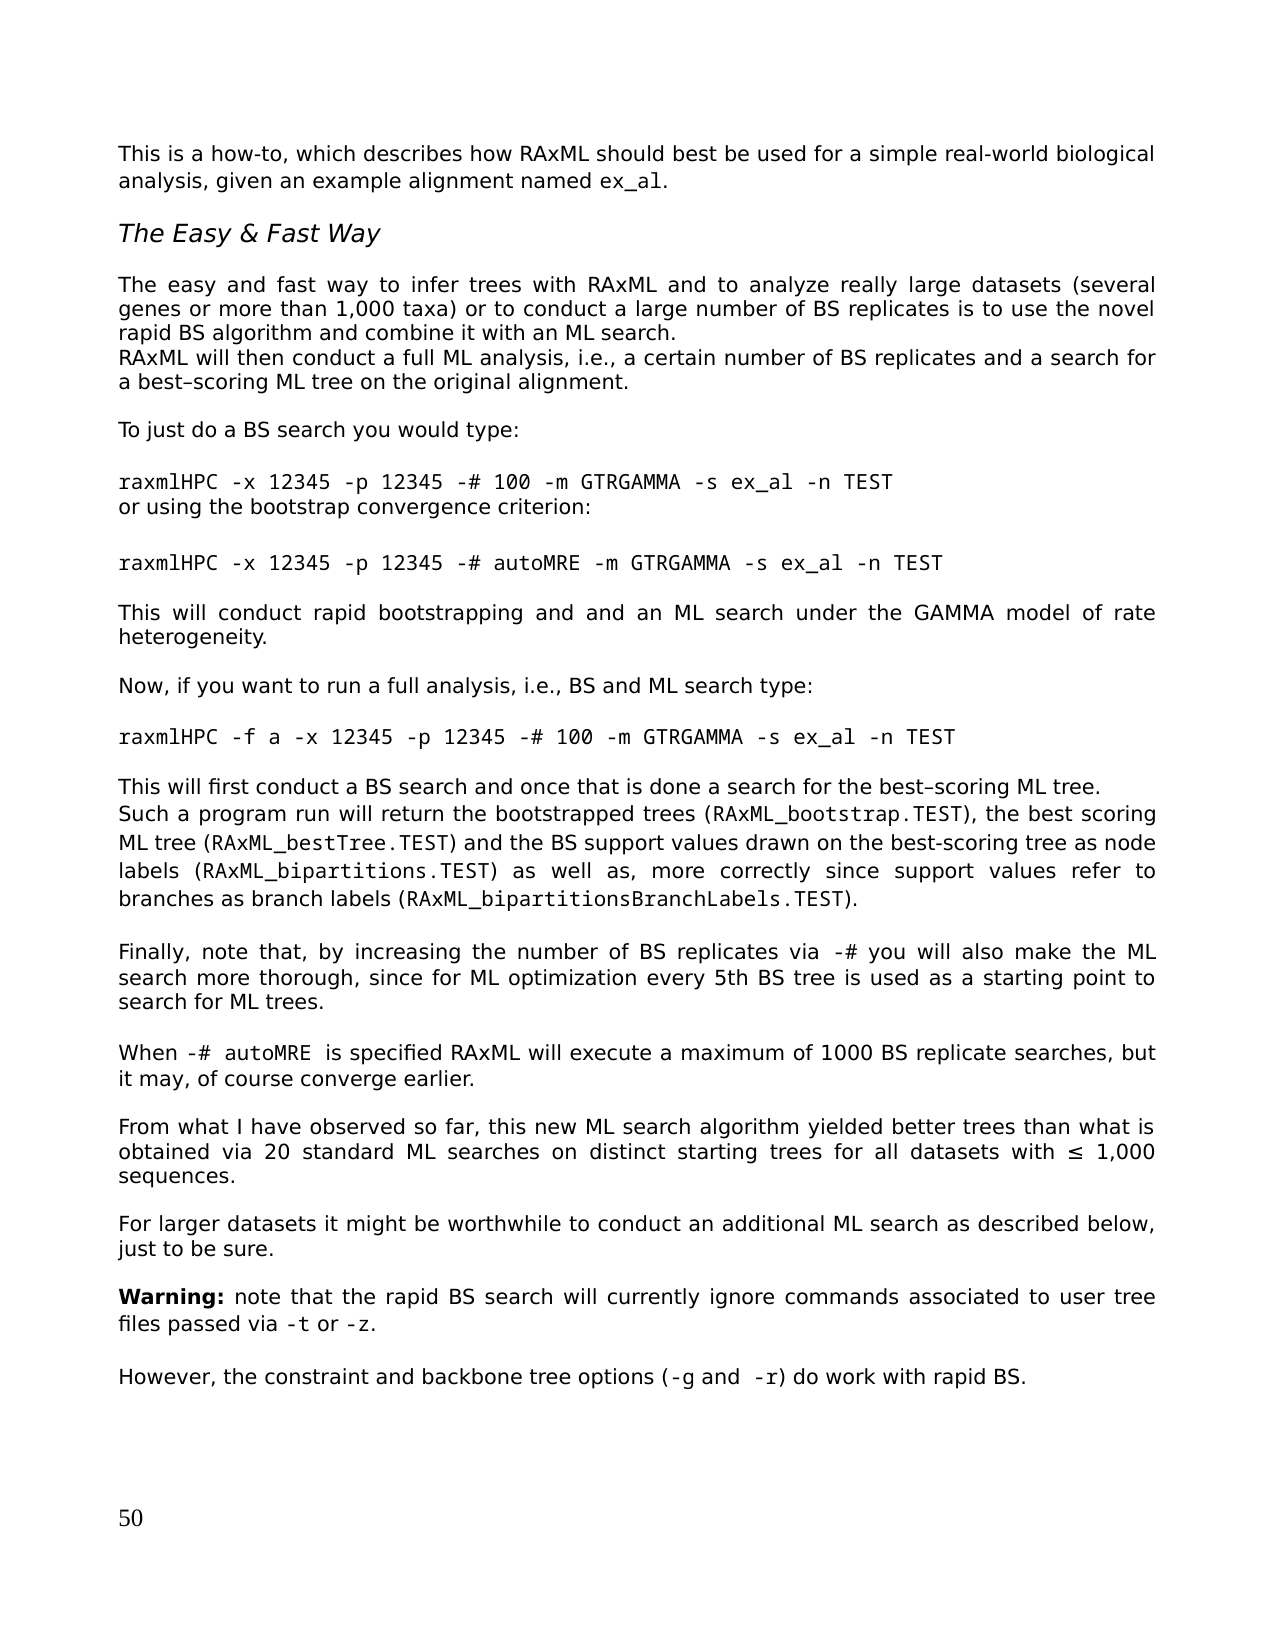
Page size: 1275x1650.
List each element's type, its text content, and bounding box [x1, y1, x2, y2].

text Such a program run will return the bootstrapped trees (RAxML_bootstrap.TEST), the best scoring ML tree (RAxML_bestTree.TEST) and the BS support values drawn on the best-scoring tree as node labels (RAxML_bipartitions.TEST) as well as, more correctly since support values refer to branches as branch labels (RAxML_bipartitionsBranchLabels.TEST). [118, 799, 1157, 913]
text This is a how-to, which describes how RAxML should best be used for a simple real-world biological analysis, given an example alignment named ex_al. [118, 142, 1157, 195]
text raxmlHPC -f a -x 12345 -p 12345 -# 100 -m GTRGAMMA -s ex_al -n TEST [118, 722, 1157, 751]
text raxmlHPC -x 12345 -p 12345 -# 100 -m GTRGAMMA -s ex_al -n TEST [118, 467, 1157, 495]
text RAxML will then conduct a full ML analysis, i.e., a certain number of BS replicates and a search for a best–scoring ML tree on the original alignment. [118, 346, 1157, 394]
text or using the bootstrap convergence criterion: [118, 495, 1157, 520]
text From what I have observed so far, this new ML search algorithm yielded better trees than what is obtained via 20 standard ML searches on distinct starting trees for all datasets with ≤ 1,000 sequences. [118, 1115, 1157, 1188]
text However, the constraint and backbone tree options (-g and -r) do work with rapid BS. [118, 1362, 1157, 1391]
text This will conduct rapid bootstrapping and and an ML search under the GAMMA model of rate heterogeneity. [118, 601, 1157, 649]
text The easy and fast way to infer trees with RAxML and to analyze really large datasets (several genes or more than 1,000 taxa) or to conduct a large number of BS replicates is to use the novel rapid BS algorithm and combine it with an ML search. [118, 273, 1157, 346]
text When -# autoMRE is specified RAxML will execute a maximum of 1000 BS replicate searches, but it may, of course converge earlier. [118, 1038, 1157, 1091]
text Warning: note that the rapid BS search will currently ignore commands associated to user tree files passed via -t or -z. [118, 1285, 1157, 1338]
text This will first conduct a BS search and once that is done a search for the best–scoring ML tree. [118, 775, 1157, 799]
text raxmlHPC -x 12345 -p 12345 -# autoMRE -m GTRGAMMA -s ex_al -n TEST [118, 548, 1157, 577]
text The Easy & Fast Way [118, 219, 1157, 248]
text Now, if you want to run a full analysis, i.e., BS and ML search type: [118, 674, 1157, 698]
text For larger datasets it might be worthwhile to conduct an additional ML search as described below, just to be sure. [118, 1212, 1157, 1261]
text Finally, note that, by increasing the number of BS replicates via -# you will also make the ML search more thorough, since for ML optimization every 5th BS tree is used as a starting point to search for ML trees. [118, 937, 1157, 1014]
text To just do a BS search you would type: [118, 418, 1157, 443]
